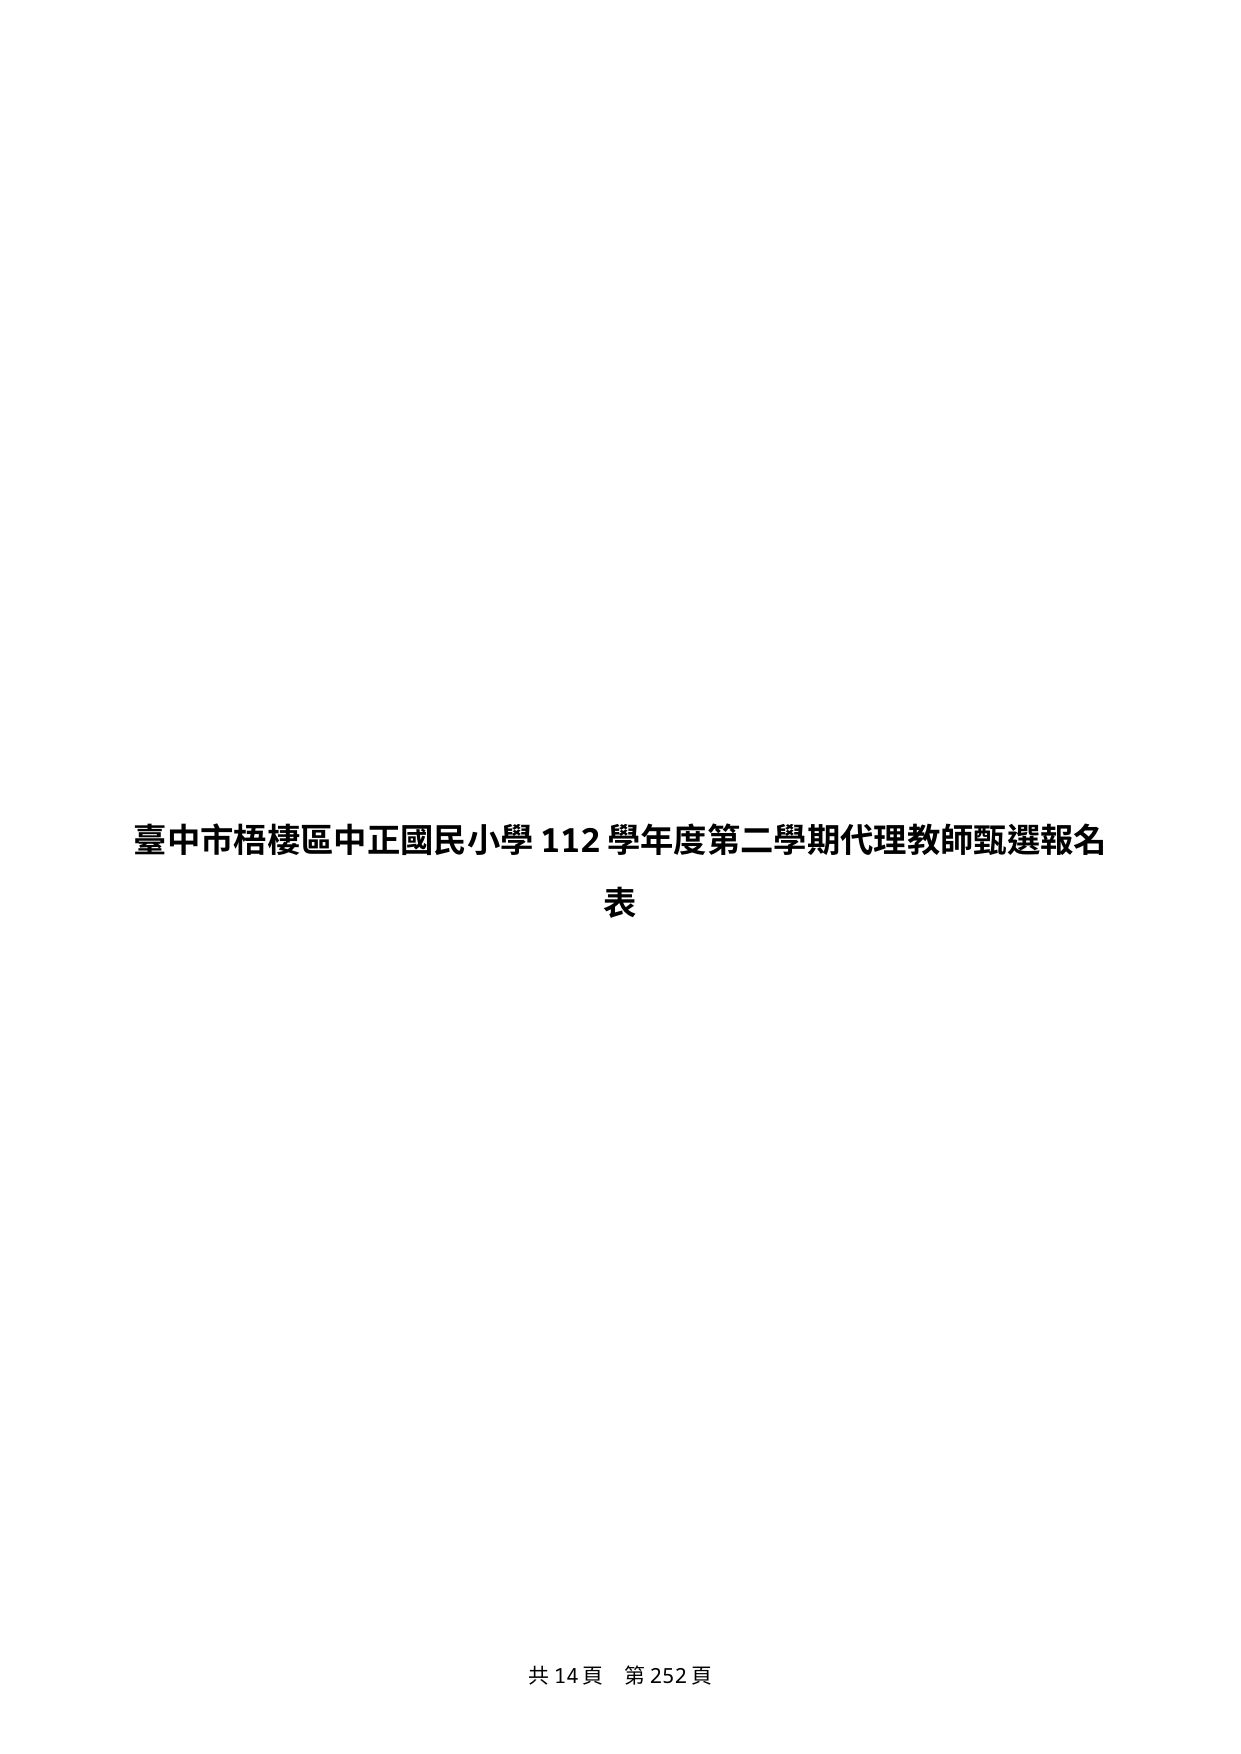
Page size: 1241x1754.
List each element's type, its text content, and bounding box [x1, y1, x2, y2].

text 臺中市梧棲區中正國民小學112學年度第二學期代理教師甄選報名表 [118, 797, 1122, 922]
